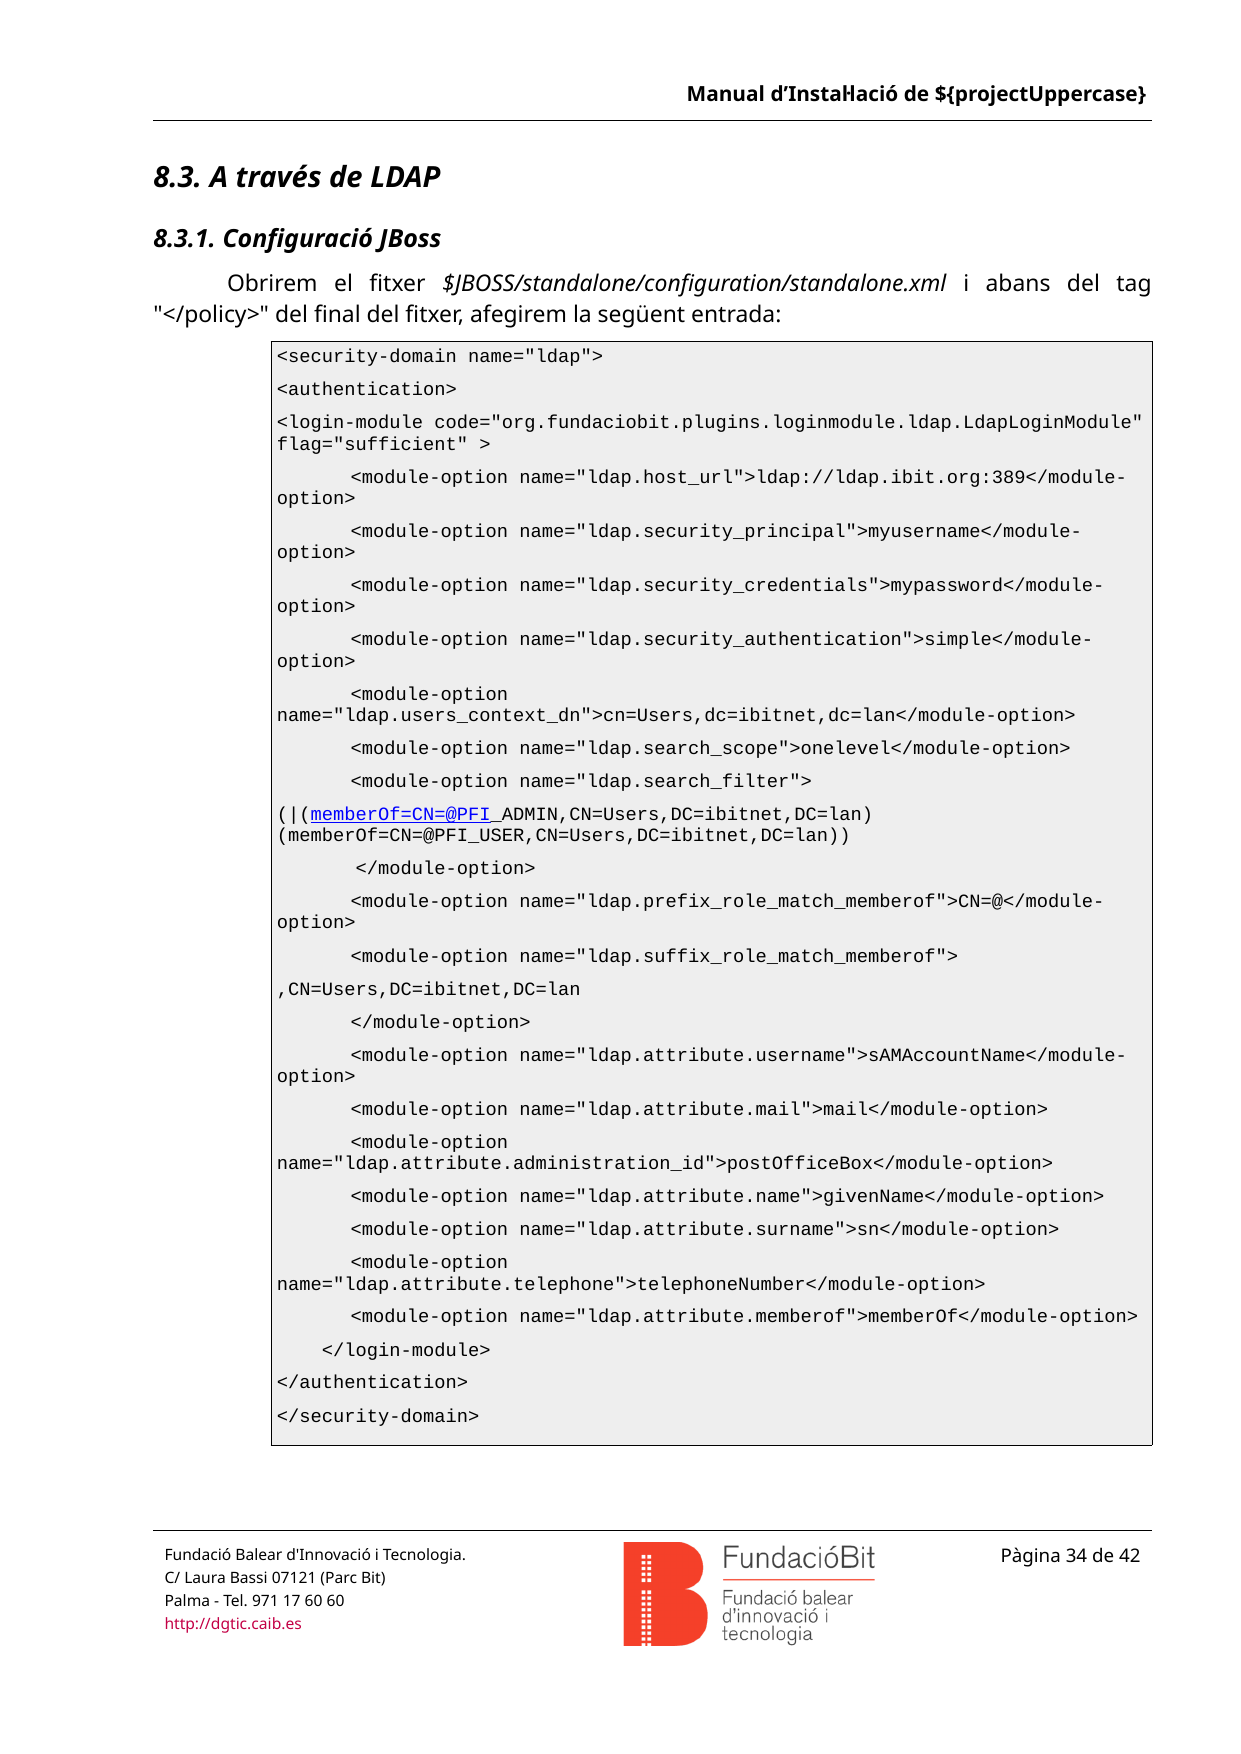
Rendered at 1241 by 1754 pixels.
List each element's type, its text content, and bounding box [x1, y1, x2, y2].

subtitle A través de LDAP [153, 156, 1152, 196]
table_header <security-domain name="ldap"> <authentication> <login-module code="org.fundaciobit.plugins.loginmodule.ldap.LdapLoginModule" flag="sufficient" > <module-option name="ldap.host_url">ldap://ldap.ibit.org:389</module-option> <module-option name="ldap.security_principal">myusername</module-option> <module-option name="ldap.security_credentials">mypassword</module-option> <module-option name="ldap.security_authentication">simple</module-option> <module-option name="ldap.users_context_dn">cn=Users,dc=ibitnet,dc=lan</module-option> <module-option name="ldap.search_scope">onelevel</module-option> <module-option name="ldap.search_filter"> (|(memberOf=CN=@PFI_ADMIN,CN=Users,DC=ibitnet,DC=lan)(memberOf=CN=@PFI_USER,CN=Users,DC=ibitnet,DC=lan)) </module-option> <module-option name="ldap.prefix_role_match_memberof">CN=@</module-option> <module-option name="ldap.suffix_role_match_memberof"> ,CN=Users,DC=ibitnet,DC=lan </module-option> <module-option name="ldap.attribute.username">sAMAccountName</module-option> <module-option name="ldap.attribute.mail">mail</module-option> <module-option name="ldap.attribute.administration_id">postOfficeBox</module-option> <module-option name="ldap.attribute.name">givenName</module-option> <module-option name="ldap.attribute.surname">sn</module-option> <module-option name="ldap.attribute.telephone">telephoneNumber</module-option> <module-option name="ldap.attribute.memberof">memberOf</module-option> </login-module> </authentication> </security-domain> [272, 342, 1152, 1445]
text Obrirem el fitxer $JBOSS/standalone/configuration/standalone.xml i abans del tag "</policy>" del final del fitxer, afegirem la següent entrada: [153, 267, 1152, 329]
picture [623, 1542, 875, 1646]
subtitle Configuració JBoss [153, 221, 1152, 255]
